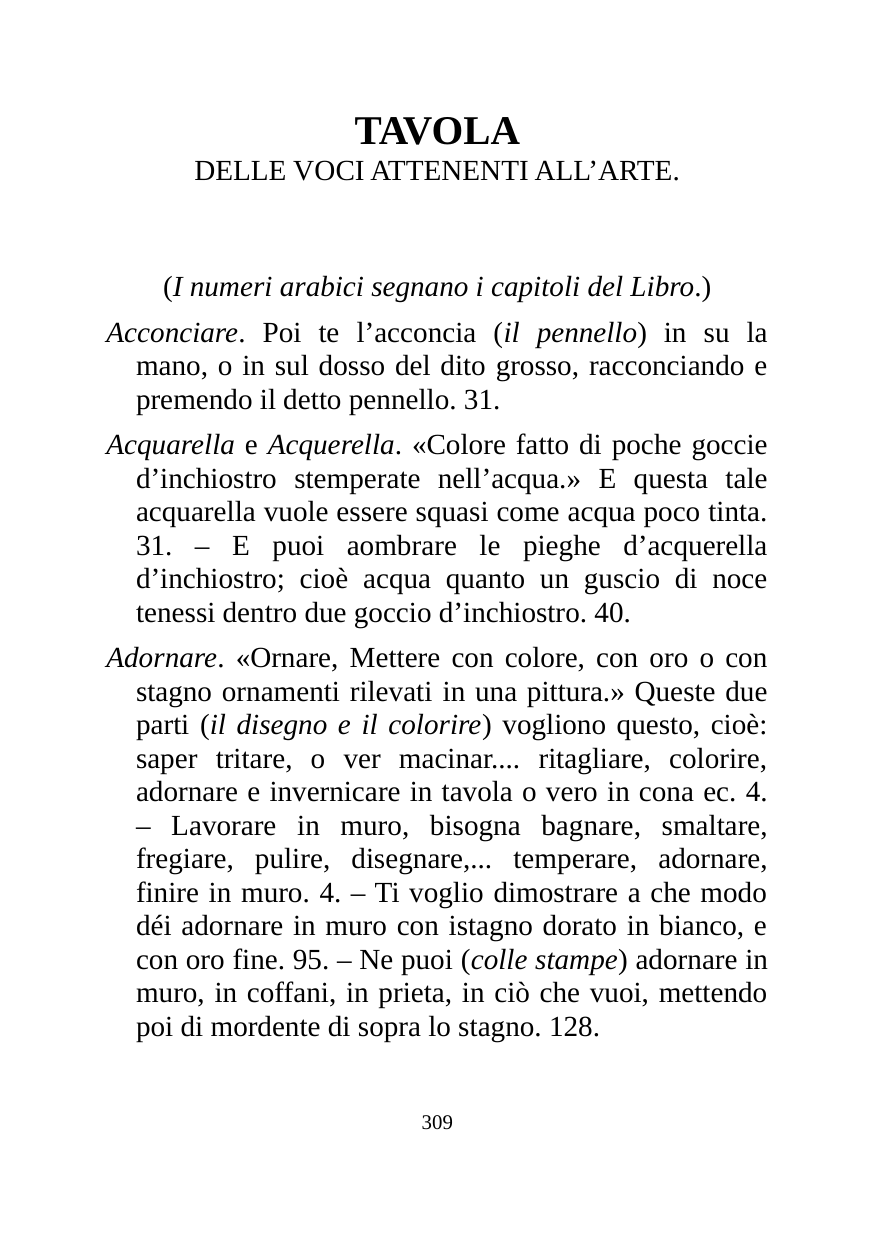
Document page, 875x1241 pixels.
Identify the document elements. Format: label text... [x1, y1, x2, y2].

subtitle TAVOLA DELLE VOCI ATTENENTI ALL’ARTE. [106, 106, 768, 187]
text Acconciare. Poi te l’acconcia (il pennello) in su la mano, o in sul dosso del dito grosso, racconciando e premendo il detto pennello. 31. [106, 315, 768, 415]
text Acquarella e Acquerella. «Colore fatto di poche goccie d’inchiostro stemperate nell’acqua.» E questa tale acquarella vuole essere squasi come acqua poco tinta. 31. – E puoi aombrare le pieghe d’acquerella d’inchiostro; cioè acqua quanto un guscio di noce tenessi dentro due goccio d’inchiostro. 40. [106, 427, 768, 628]
text Adornare. «Ornare, Mettere con colore, con oro o con stagno ornamenti rilevati in una pittura.» Queste due parti (il disegno e il colorire) vogliono questo, cioè: saper tritare, o ver macinar.... ritagliare, colorire, adornare e invernicare in tavola o vero in cona ec. 4. – Lavorare in muro, bisogna bagnare, smaltare, fregiare, pulire, disegnare,... temperare, adornare, finire in muro. 4. – Ti voglio dimostrare a che modo déi adornare in muro con istagno dorato in bianco, e con oro fine. 95. – Ne puoi (colle stampe) adornare in muro, in coffani, in prieta, in ciò che vuoi, mettendo poi di mordente di sopra lo stagno. 128. [106, 640, 768, 1043]
text (I numeri arabici segnano i capitoli del Libro.) [106, 269, 768, 303]
